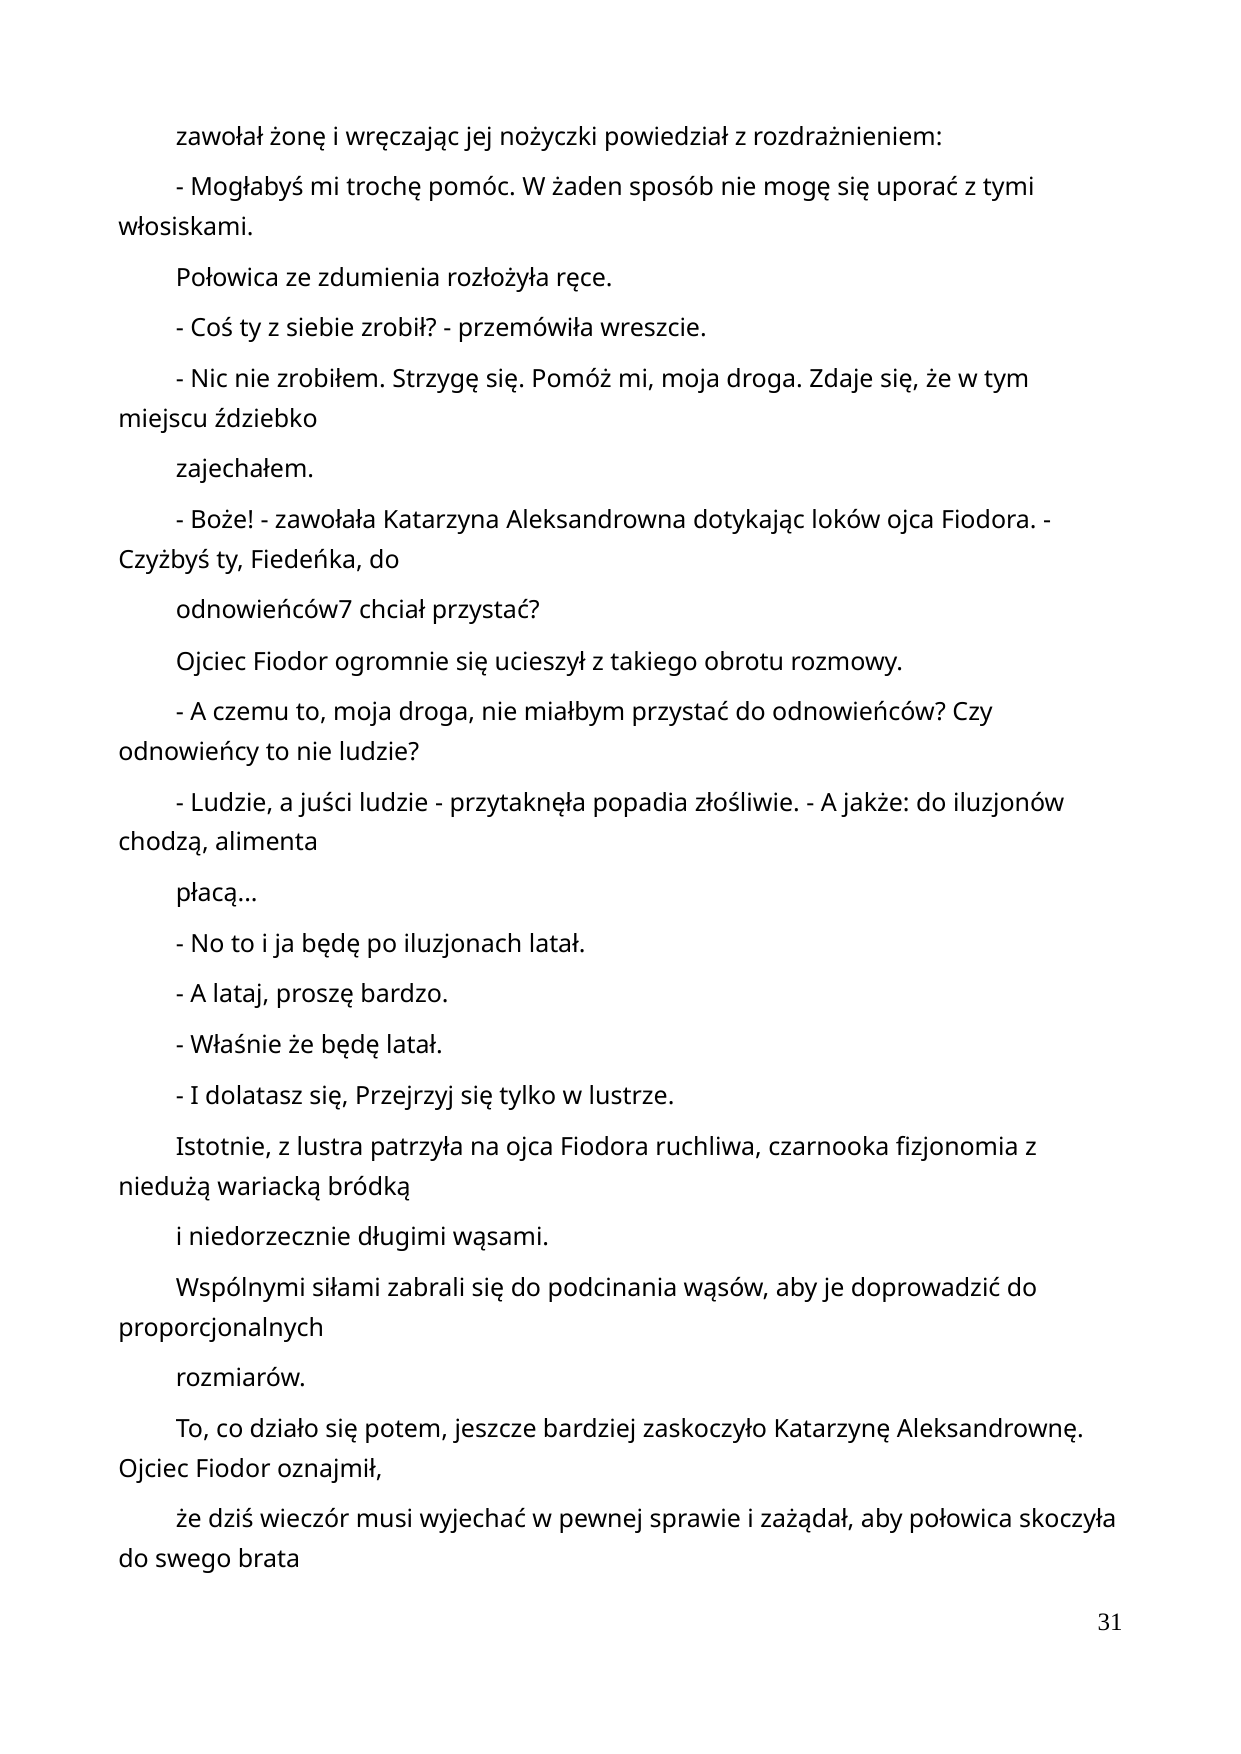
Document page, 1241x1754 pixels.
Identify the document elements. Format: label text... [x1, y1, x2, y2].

text zawołał żonę i wręczając jej nożyczki powiedział z rozdrażnieniem: [118, 118, 1122, 152]
text - Ludzie, a juści ludzie - przytaknęła popadia złośliwie. - A jakże: do iluzjonów chodzą, alimenta [118, 784, 1122, 857]
text Ojciec Fiodor ogromnie się ucieszył z takiego obrotu rozmowy. [118, 643, 1122, 677]
text - A lataj, proszę bardzo. [118, 976, 1122, 1010]
text odnowieńców7 chciał przystać? [118, 592, 1122, 626]
text Istotnie, z lustra patrzyła na ojca Fiodora ruchliwa, czarnooka fizjonomia z niedużą wariacką bródką [118, 1129, 1122, 1202]
text - Boże! - zawołała Katarzyna Aleksandrowna dotykając loków ojca Fiodora. - Czyżbyś ty, Fiedeńka, do [118, 502, 1122, 575]
text rozmiarów. [118, 1360, 1122, 1394]
text Wspólnymi siłami zabrali się do podcinania wąsów, aby je doprowadzić do proporcjonalnych [118, 1270, 1122, 1343]
text Połowica ze zdumienia rozłożyła ręce. [118, 259, 1122, 293]
text - A czemu to, moja droga, nie miałbym przystać do odnowieńców? Czy odnowieńcy to nie ludzie? [118, 694, 1122, 767]
text że dziś wieczór musi wyjechać w pewnej sprawie i zażądał, aby połowica skoczyła do swego brata [118, 1501, 1122, 1574]
text To, co działo się potem, jeszcze bardziej zaskoczyło Katarzynę Aleksandrownę. Ojciec Fiodor oznajmił, [118, 1411, 1122, 1484]
text - No to i ja będę po iluzjonach latał. [118, 925, 1122, 959]
text płacą... [118, 874, 1122, 908]
text - I dolatasz się, Przejrzyj się tylko w lustrze. [118, 1078, 1122, 1112]
text zajechałem. [118, 451, 1122, 485]
text - Nic nie zrobiłem. Strzygę się. Pomóż mi, moja droga. Zdaje się, że w tym miejscu ździebko [118, 361, 1122, 434]
text - Mogłabyś mi trochę pomóc. W żaden sposób nie mogę się uporać z tymi włosiskami. [118, 169, 1122, 242]
text - Coś ty z siebie zrobił? - przemówiła wreszcie. [118, 310, 1122, 344]
text i niedorzecznie długimi wąsami. [118, 1219, 1122, 1253]
text - Właśnie że będę latał. [118, 1027, 1122, 1061]
